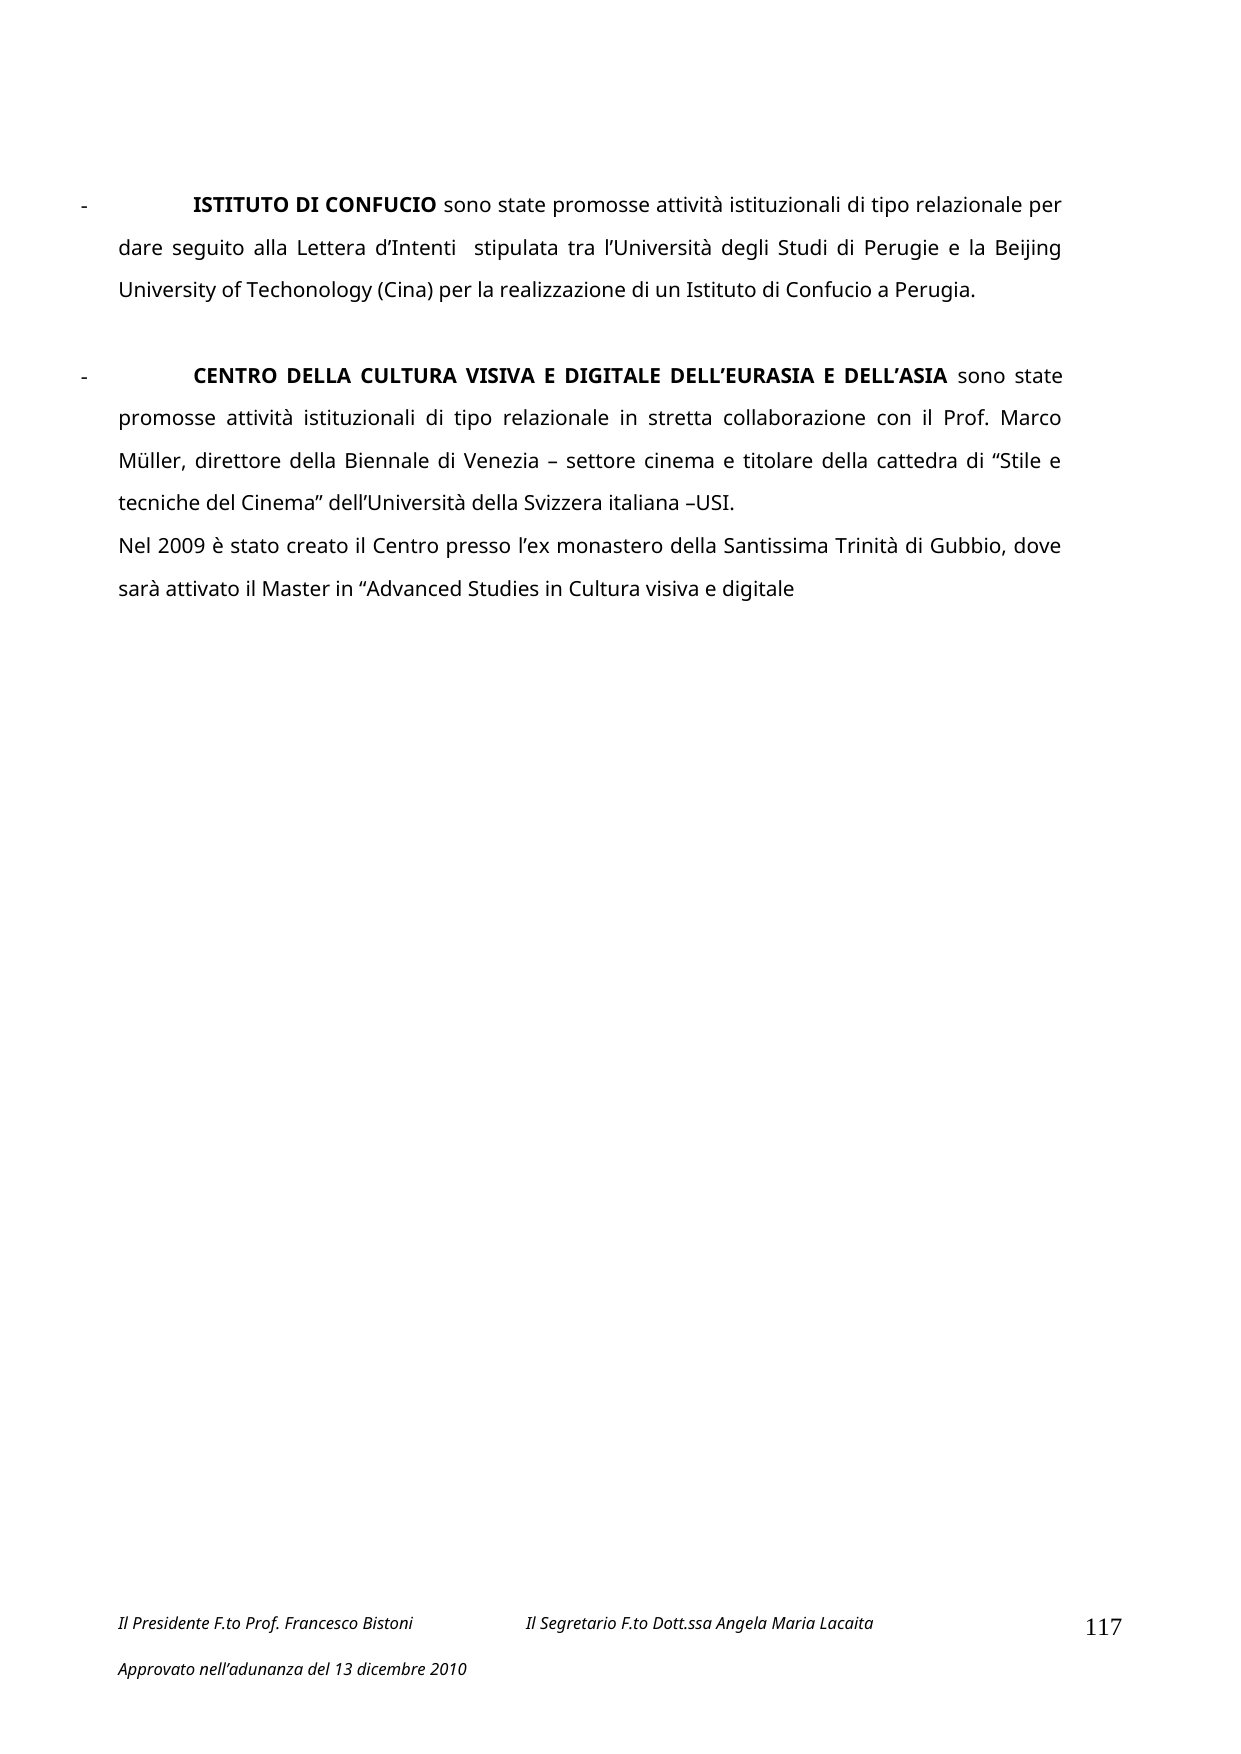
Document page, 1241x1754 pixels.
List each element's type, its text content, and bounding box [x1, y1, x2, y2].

list ISTITUTO DI CONFUCIO sono state promosse attività istituzionali di tipo relazionale per dare seguito alla Lettera d’Intenti stipulata tra l’Università degli Studi di Perugie e la Beijing University of Techonology (Cina) per la realizzazione di un Istituto di Confucio a Perugia. [81, 190, 1063, 304]
list CENTRO DELLA CULTURA VISIVA E DIGITALE DELL’EURASIA E DELL’ASIA sono state promosse attività istituzionali di tipo relazionale in stretta collaborazione con il Prof. Marco Müller, direttore della Biennale di Venezia – settore cinema e titolare della cattedra di “Stile e tecniche del Cinema” dell’Università della Svizzera italiana –USI. [81, 361, 1063, 517]
text Nel 2009 è stato creato il Centro presso l’ex monastero della Santissima Trinità di Gubbio, dove sarà attivato il Master in “Advanced Studies in Cultura visiva e digitale [118, 531, 1063, 602]
